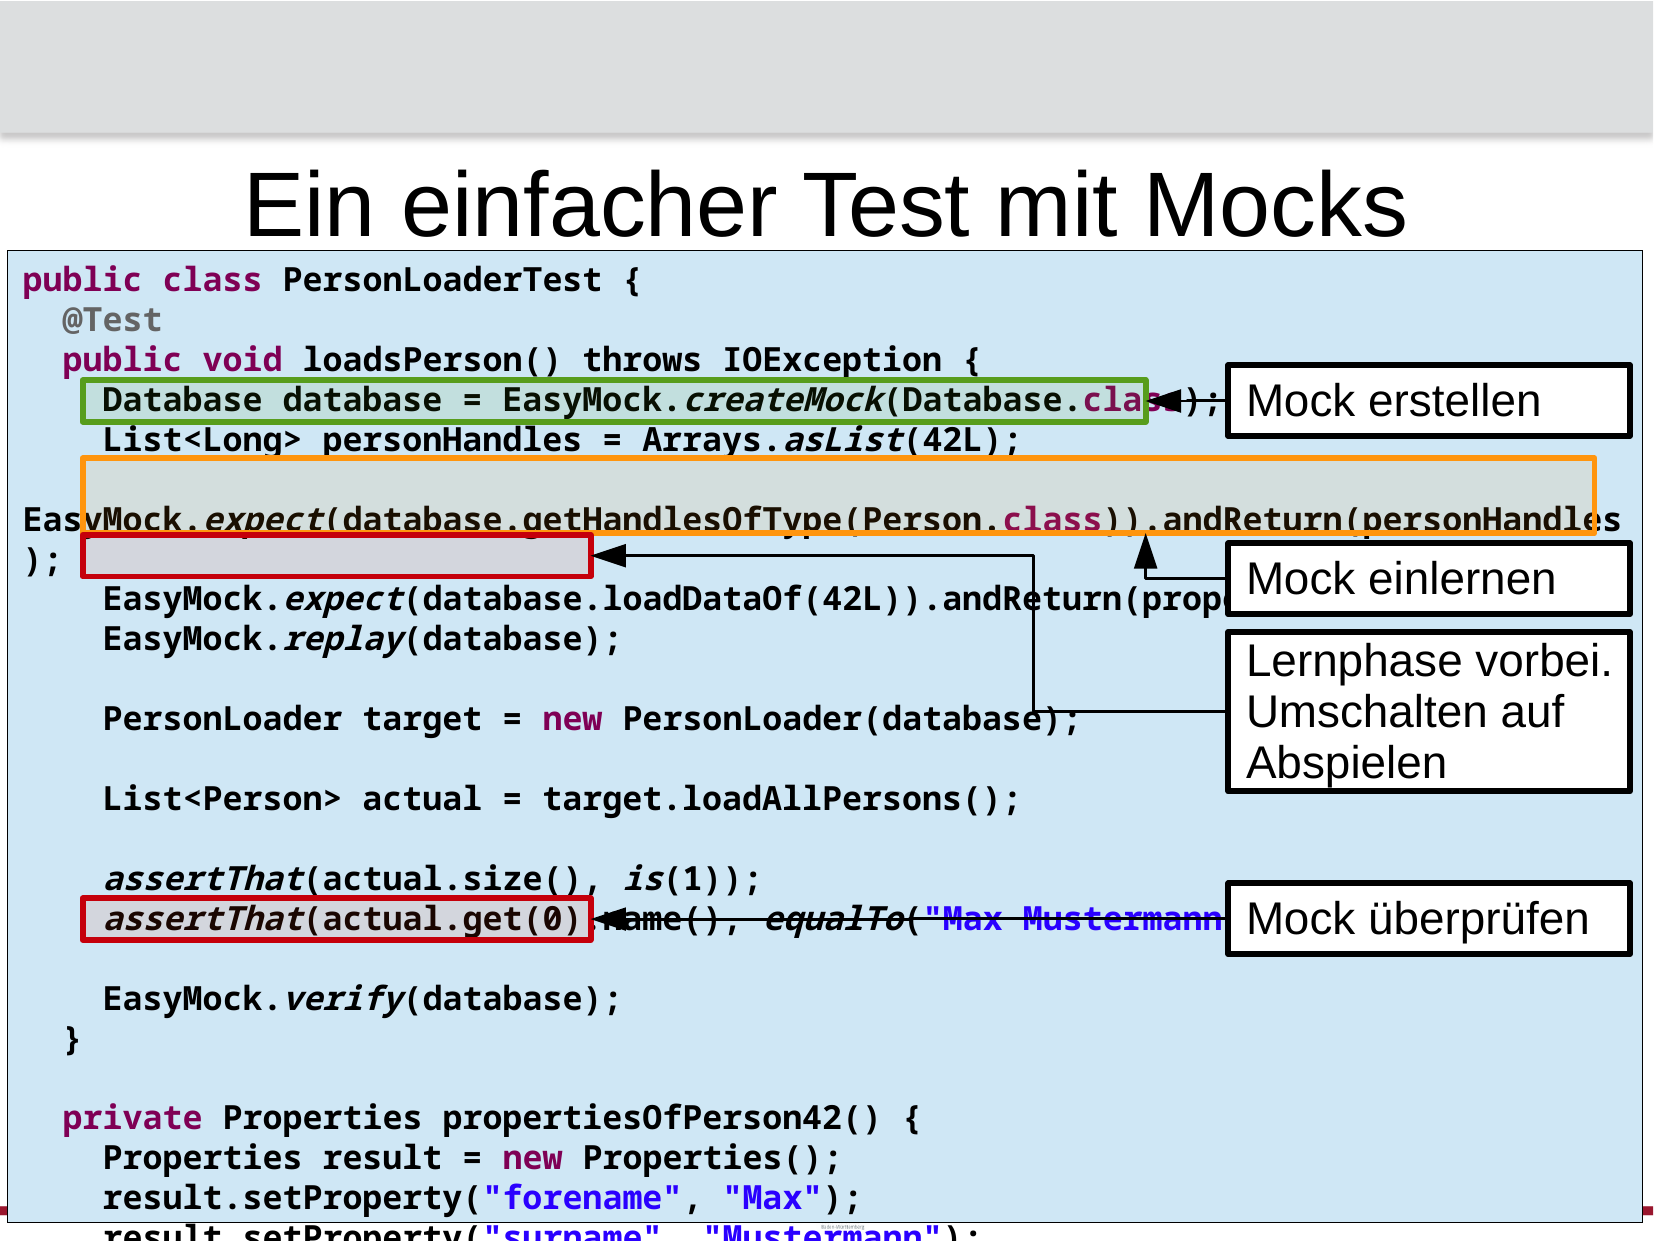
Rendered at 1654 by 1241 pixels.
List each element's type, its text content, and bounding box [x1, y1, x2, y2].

text_box [82, 458, 1595, 577]
picture [309, 1229, 316, 1236]
text_box public class PersonLoaderTest { @Test public void loadsPerson() throws IOException { Database database = EasyMock.createMock(Database.class); List<Long> personHandles = Arrays.asList(42L); EasyMock.expect(database.getHandlesOfType(Person.class)).andReturn(personHandles); EasyMock.expect(database.loadDataOf(42L)).andReturn(propertiesOfPerson42()); EasyMock.replay(database); PersonLoader target = new PersonLoader(database); List<Person> actual = target.loadAllPersons(); assertThat(actual.size(), is(1)); assertThat(actual.get(0).name(), equalTo("Max Mustermann")); EasyMock.verify(database); } private Properties propertiesOfPerson42() { Properties result = new Properties(); result.setProperty("forename", "Max"); result.setProperty("surname", "Mustermann"); return result; } [7, 250, 1643, 1223]
title Ein einfacher Test mit Mocks [82, 147, 1571, 250]
text_box Mock einlernen [1228, 543, 1630, 615]
picture [0, 1, 1654, 1237]
text_box Mock überprüfen [1228, 883, 1630, 955]
text_box [82, 380, 1146, 422]
text_box Mock erstellen [1228, 365, 1630, 436]
text_box Lernphase vorbei. Umschalten auf Abspielen [1228, 631, 1630, 792]
text_box [82, 898, 591, 940]
